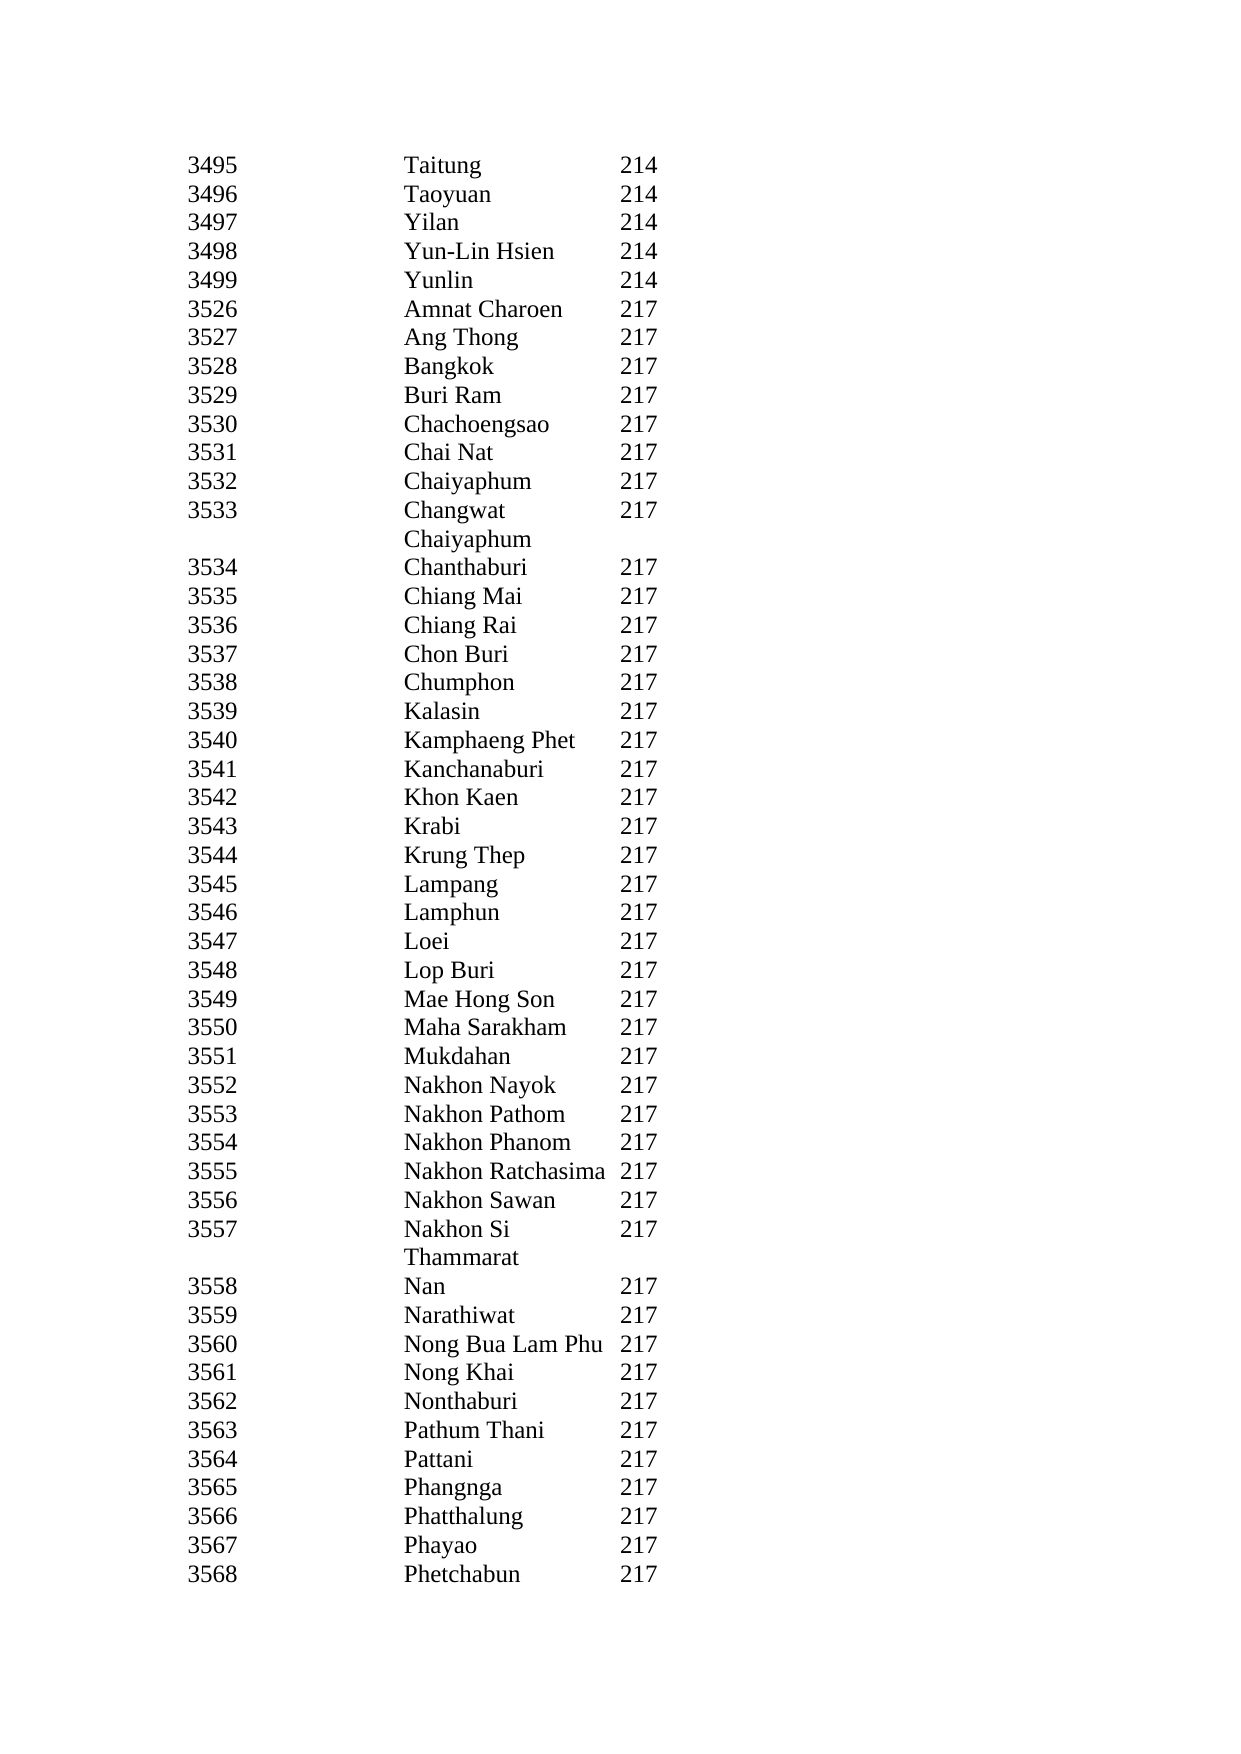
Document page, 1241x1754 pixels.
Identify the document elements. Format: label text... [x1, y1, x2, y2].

table_cell 3545 [188, 869, 404, 897]
table_cell 217 [620, 409, 836, 437]
table_cell 3553 [188, 1099, 404, 1127]
table_cell 3499 [188, 265, 404, 294]
table_cell [836, 438, 1053, 466]
table_cell [836, 1530, 1053, 1559]
table_cell Nakhon Pathom [404, 1099, 620, 1127]
table_cell 3529 [188, 380, 404, 409]
table_cell 3549 [188, 984, 404, 1012]
table_cell 217 [620, 495, 836, 552]
table_cell [836, 581, 1053, 610]
table_cell [836, 1013, 1053, 1041]
table_cell 3535 [188, 581, 404, 610]
table_cell 217 [620, 466, 836, 495]
table_cell 214 [620, 265, 836, 294]
table_cell [836, 495, 1053, 552]
table_cell [836, 639, 1053, 667]
table_cell Krabi [404, 811, 620, 840]
table_cell Yun-Lin Hsien [404, 236, 620, 265]
table_cell 217 [620, 351, 836, 380]
table_cell 3540 [188, 725, 404, 754]
table_cell Chai Nat [404, 438, 620, 466]
table_cell Phayao [404, 1530, 620, 1559]
table_cell Kamphaeng Phet [404, 725, 620, 754]
table_cell Chiang Mai [404, 581, 620, 610]
table_cell 3526 [188, 294, 404, 322]
table_cell [836, 1156, 1053, 1185]
table_cell 3495 [188, 150, 404, 179]
table_cell 217 [620, 1329, 836, 1357]
table_cell Chachoengsao [404, 409, 620, 437]
table_cell [836, 323, 1053, 351]
table_cell 3554 [188, 1128, 404, 1156]
table_cell 217 [620, 323, 836, 351]
table_cell 3541 [188, 754, 404, 782]
table_cell Chaiyaphum [404, 466, 620, 495]
table_cell [836, 1358, 1053, 1386]
table_cell Krung Thep [404, 840, 620, 869]
table_cell 217 [620, 1185, 836, 1214]
table_cell 217 [620, 984, 836, 1012]
table_cell Chumphon [404, 668, 620, 696]
table_cell [836, 409, 1053, 437]
table_cell 3534 [188, 553, 404, 581]
table_cell Changwat Chaiyaphum [404, 495, 620, 552]
table_cell 3527 [188, 323, 404, 351]
table_cell 217 [620, 926, 836, 955]
table_cell 3498 [188, 236, 404, 265]
table_cell Chon Buri [404, 639, 620, 667]
table_cell [836, 754, 1053, 782]
table_cell [836, 984, 1053, 1012]
table_cell 3538 [188, 668, 404, 696]
table_cell Lamphun [404, 898, 620, 926]
table_cell [836, 1329, 1053, 1357]
table_cell Mukdahan [404, 1041, 620, 1070]
table_cell 217 [620, 1271, 836, 1300]
table_cell 3539 [188, 696, 404, 725]
table_cell 217 [620, 668, 836, 696]
table_cell 3552 [188, 1070, 404, 1099]
table_cell 3566 [188, 1501, 404, 1530]
table_cell Nakhon Nayok [404, 1070, 620, 1099]
table_cell Bangkok [404, 351, 620, 380]
table_cell Khon Kaen [404, 783, 620, 811]
table_cell [836, 926, 1053, 955]
table_cell 214 [620, 150, 836, 179]
table_cell [836, 1271, 1053, 1300]
table_cell [836, 610, 1053, 639]
table_cell [836, 811, 1053, 840]
table_cell 3528 [188, 351, 404, 380]
table_cell 217 [620, 639, 836, 667]
table_cell 214 [620, 208, 836, 236]
table_cell Phetchabun [404, 1559, 620, 1587]
table_cell Kanchanaburi [404, 754, 620, 782]
table_cell Nakhon Si Thammarat [404, 1214, 620, 1271]
table_cell 3555 [188, 1156, 404, 1185]
table_cell 217 [620, 294, 836, 322]
table_cell 3546 [188, 898, 404, 926]
table_cell [836, 380, 1053, 409]
table_cell Ang Thong [404, 323, 620, 351]
table_cell 217 [620, 869, 836, 897]
table_cell Lop Buri [404, 955, 620, 984]
table_cell 3533 [188, 495, 404, 552]
table_cell 3565 [188, 1473, 404, 1501]
table_cell 214 [620, 236, 836, 265]
table_cell [836, 351, 1053, 380]
table_cell 3536 [188, 610, 404, 639]
table_cell 217 [620, 1559, 836, 1587]
table_cell 3567 [188, 1530, 404, 1559]
table_cell [836, 668, 1053, 696]
table_cell 3530 [188, 409, 404, 437]
table_cell 217 [620, 811, 836, 840]
table_cell 3560 [188, 1329, 404, 1357]
table_cell 3564 [188, 1444, 404, 1472]
table_cell Buri Ram [404, 380, 620, 409]
table_cell 3559 [188, 1300, 404, 1329]
table_cell [836, 1501, 1053, 1530]
table_cell Mae Hong Son [404, 984, 620, 1012]
table_cell 3537 [188, 639, 404, 667]
table_cell 3556 [188, 1185, 404, 1214]
table_cell [836, 783, 1053, 811]
table_cell 3548 [188, 955, 404, 984]
table_cell 217 [620, 1128, 836, 1156]
table_cell Chiang Rai [404, 610, 620, 639]
table_cell Chanthaburi [404, 553, 620, 581]
table_cell 217 [620, 783, 836, 811]
table_cell Nan [404, 1271, 620, 1300]
table_cell 217 [620, 1530, 836, 1559]
table_cell 217 [620, 1444, 836, 1472]
table_cell 217 [620, 1099, 836, 1127]
table_cell [836, 294, 1053, 322]
table_cell Kalasin [404, 696, 620, 725]
table_cell Lampang [404, 869, 620, 897]
table_cell 3550 [188, 1013, 404, 1041]
table_cell 217 [620, 610, 836, 639]
table_cell [836, 725, 1053, 754]
table_cell 217 [620, 1013, 836, 1041]
table_cell Yilan [404, 208, 620, 236]
table_cell 217 [620, 1386, 836, 1415]
table_cell [836, 466, 1053, 495]
table_cell Taitung [404, 150, 620, 179]
table_cell [836, 1185, 1053, 1214]
table_cell 217 [620, 1415, 836, 1444]
table_cell Nong Bua Lam Phu [404, 1329, 620, 1357]
table_cell 217 [620, 754, 836, 782]
table_cell [836, 236, 1053, 265]
table_cell 3496 [188, 179, 404, 207]
table_cell [836, 869, 1053, 897]
table_cell [836, 150, 1053, 179]
table_cell 3531 [188, 438, 404, 466]
table_cell 217 [620, 1501, 836, 1530]
table_cell 3557 [188, 1214, 404, 1271]
table_cell [836, 208, 1053, 236]
table_cell [836, 1386, 1053, 1415]
table_cell 217 [620, 380, 836, 409]
table_cell 217 [620, 1358, 836, 1386]
table_cell Pathum Thani [404, 1415, 620, 1444]
table_cell Narathiwat [404, 1300, 620, 1329]
table_cell [836, 179, 1053, 207]
table_cell 217 [620, 898, 836, 926]
table_cell [836, 898, 1053, 926]
table_cell Taoyuan [404, 179, 620, 207]
table_cell Phangnga [404, 1473, 620, 1501]
table_cell 217 [620, 1300, 836, 1329]
table_cell 214 [620, 179, 836, 207]
table_cell [836, 1214, 1053, 1271]
table_cell [836, 840, 1053, 869]
table_cell [836, 265, 1053, 294]
table_cell 217 [620, 1070, 836, 1099]
table_cell [836, 553, 1053, 581]
table_cell 3551 [188, 1041, 404, 1070]
table_cell 217 [620, 1214, 836, 1271]
table_cell [836, 696, 1053, 725]
table_cell 3562 [188, 1386, 404, 1415]
table_cell 3568 [188, 1559, 404, 1587]
table_cell Nakhon Sawan [404, 1185, 620, 1214]
table_cell Nonthaburi [404, 1386, 620, 1415]
table_cell 217 [620, 1473, 836, 1501]
table_cell 3544 [188, 840, 404, 869]
table_cell [836, 1070, 1053, 1099]
table_cell 217 [620, 696, 836, 725]
table_cell 3561 [188, 1358, 404, 1386]
table_cell 217 [620, 840, 836, 869]
table_cell Nong Khai [404, 1358, 620, 1386]
table_cell [836, 1473, 1053, 1501]
table_cell 217 [620, 581, 836, 610]
table_cell 3542 [188, 783, 404, 811]
table_cell Maha Sarakham [404, 1013, 620, 1041]
table_cell [836, 1559, 1053, 1587]
table_cell Loei [404, 926, 620, 955]
table_cell Amnat Charoen [404, 294, 620, 322]
table_cell Nakhon Ratchasima [404, 1156, 620, 1185]
table_cell 217 [620, 725, 836, 754]
table_cell Phatthalung [404, 1501, 620, 1530]
table_cell 217 [620, 955, 836, 984]
table_cell 3532 [188, 466, 404, 495]
table_cell [836, 1128, 1053, 1156]
table_cell [836, 1415, 1053, 1444]
table_cell [836, 1041, 1053, 1070]
table_cell Yunlin [404, 265, 620, 294]
table_cell 217 [620, 1156, 836, 1185]
table_cell [836, 955, 1053, 984]
table_cell 217 [620, 553, 836, 581]
table_cell 3497 [188, 208, 404, 236]
table_cell [836, 1300, 1053, 1329]
table_cell 3547 [188, 926, 404, 955]
table_cell 3558 [188, 1271, 404, 1300]
table_cell 3543 [188, 811, 404, 840]
table_cell [836, 1099, 1053, 1127]
table_cell 217 [620, 1041, 836, 1070]
table_cell 217 [620, 438, 836, 466]
table_cell Pattani [404, 1444, 620, 1472]
table_cell [836, 1444, 1053, 1472]
table_cell Nakhon Phanom [404, 1128, 620, 1156]
table_cell 3563 [188, 1415, 404, 1444]
